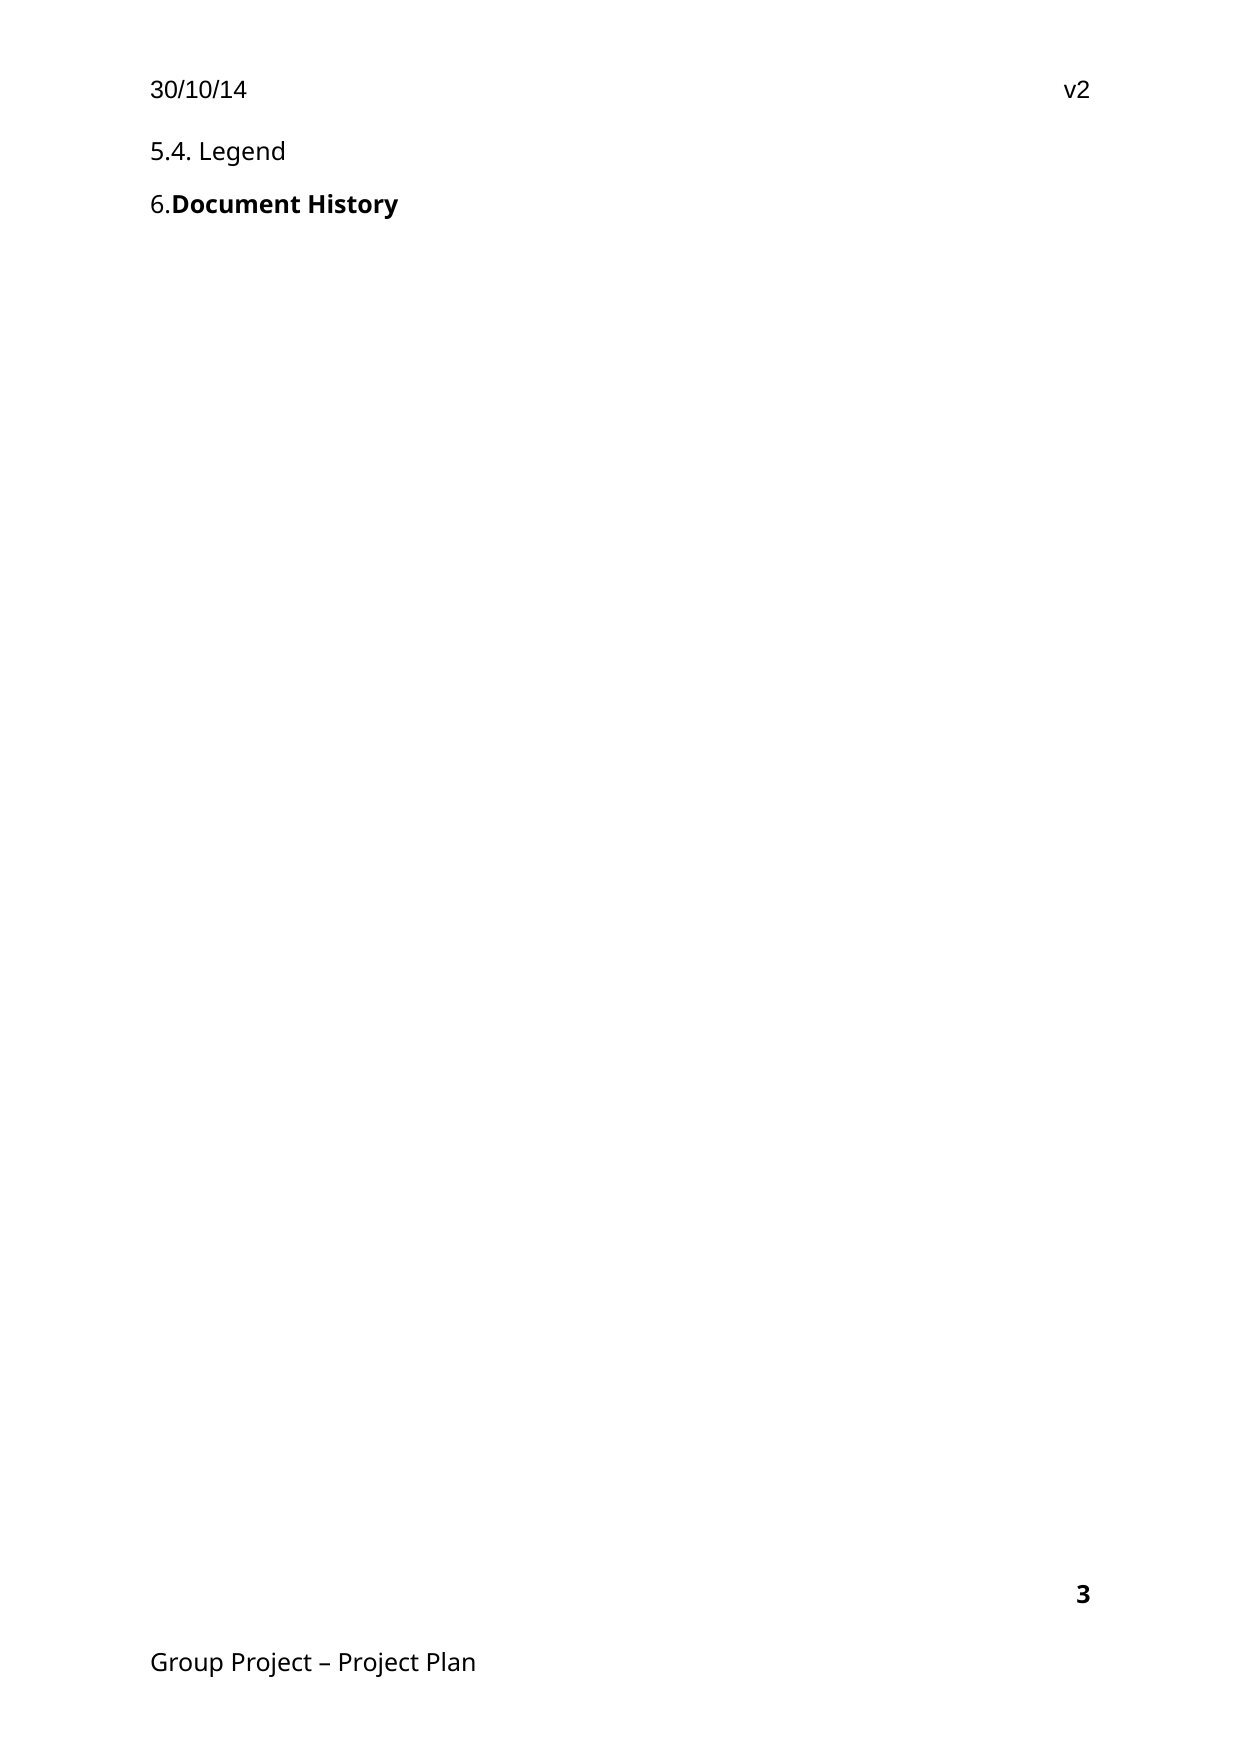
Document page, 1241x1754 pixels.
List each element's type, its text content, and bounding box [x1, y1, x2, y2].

list Document History [150, 187, 1090, 221]
list Legend [150, 133, 1090, 167]
